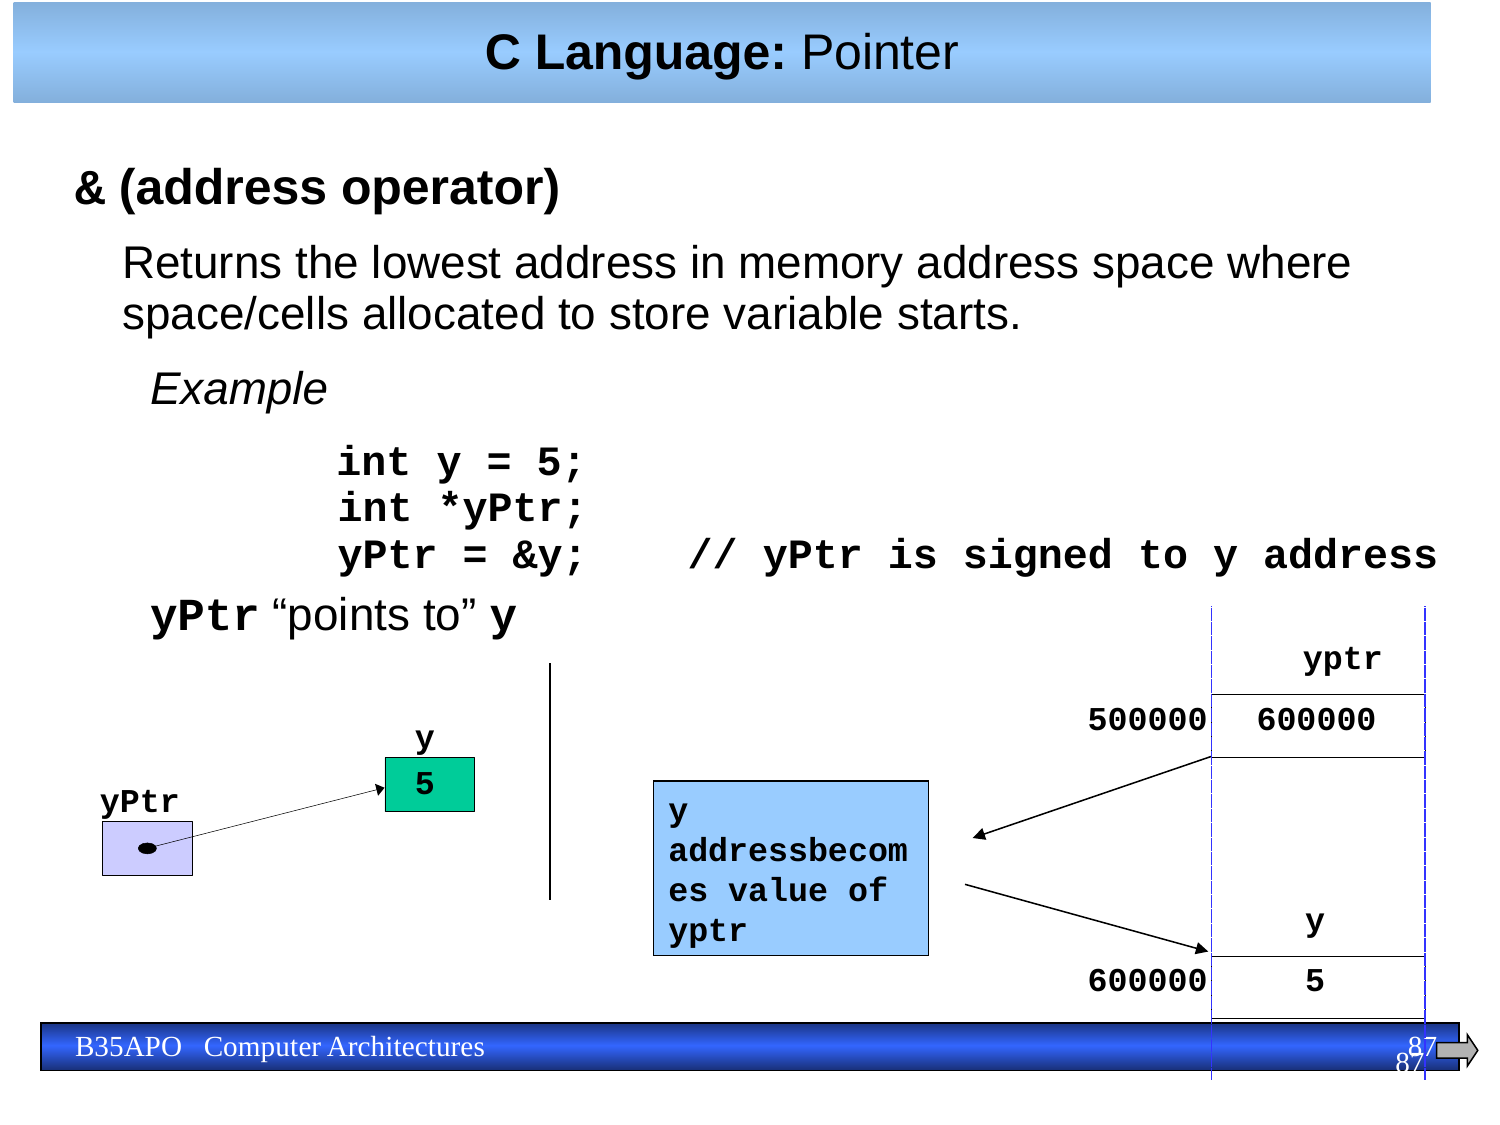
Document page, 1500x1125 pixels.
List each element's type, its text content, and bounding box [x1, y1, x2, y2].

text_box [102, 821, 193, 876]
text_box 600000 [1256, 705, 1381, 754]
title C Language: Pointer [13, 2, 1431, 103]
text_box 5 [414, 771, 445, 804]
text_box 500000 [1087, 705, 1211, 754]
text_box 5 [1305, 966, 1332, 1015]
text_box yptr [1302, 644, 1388, 694]
text_box 600000 [1087, 966, 1211, 1015]
text_box y addressbecomes value of yptr [653, 780, 929, 956]
text_box [1436, 1034, 1478, 1066]
text_box y [414, 725, 445, 757]
text_box y [1305, 905, 1332, 955]
slide_number [1074, 1025, 1425, 1100]
list & (address operator) Returns the lowest address in memory address space where space/cells allocated to store variable starts. Example int y = 5; int *yPtr; yPtr = &y; // yPtr is signed to y address yPtr “points to” y [75, 156, 1450, 674]
text_box yPtr [99, 789, 195, 821]
